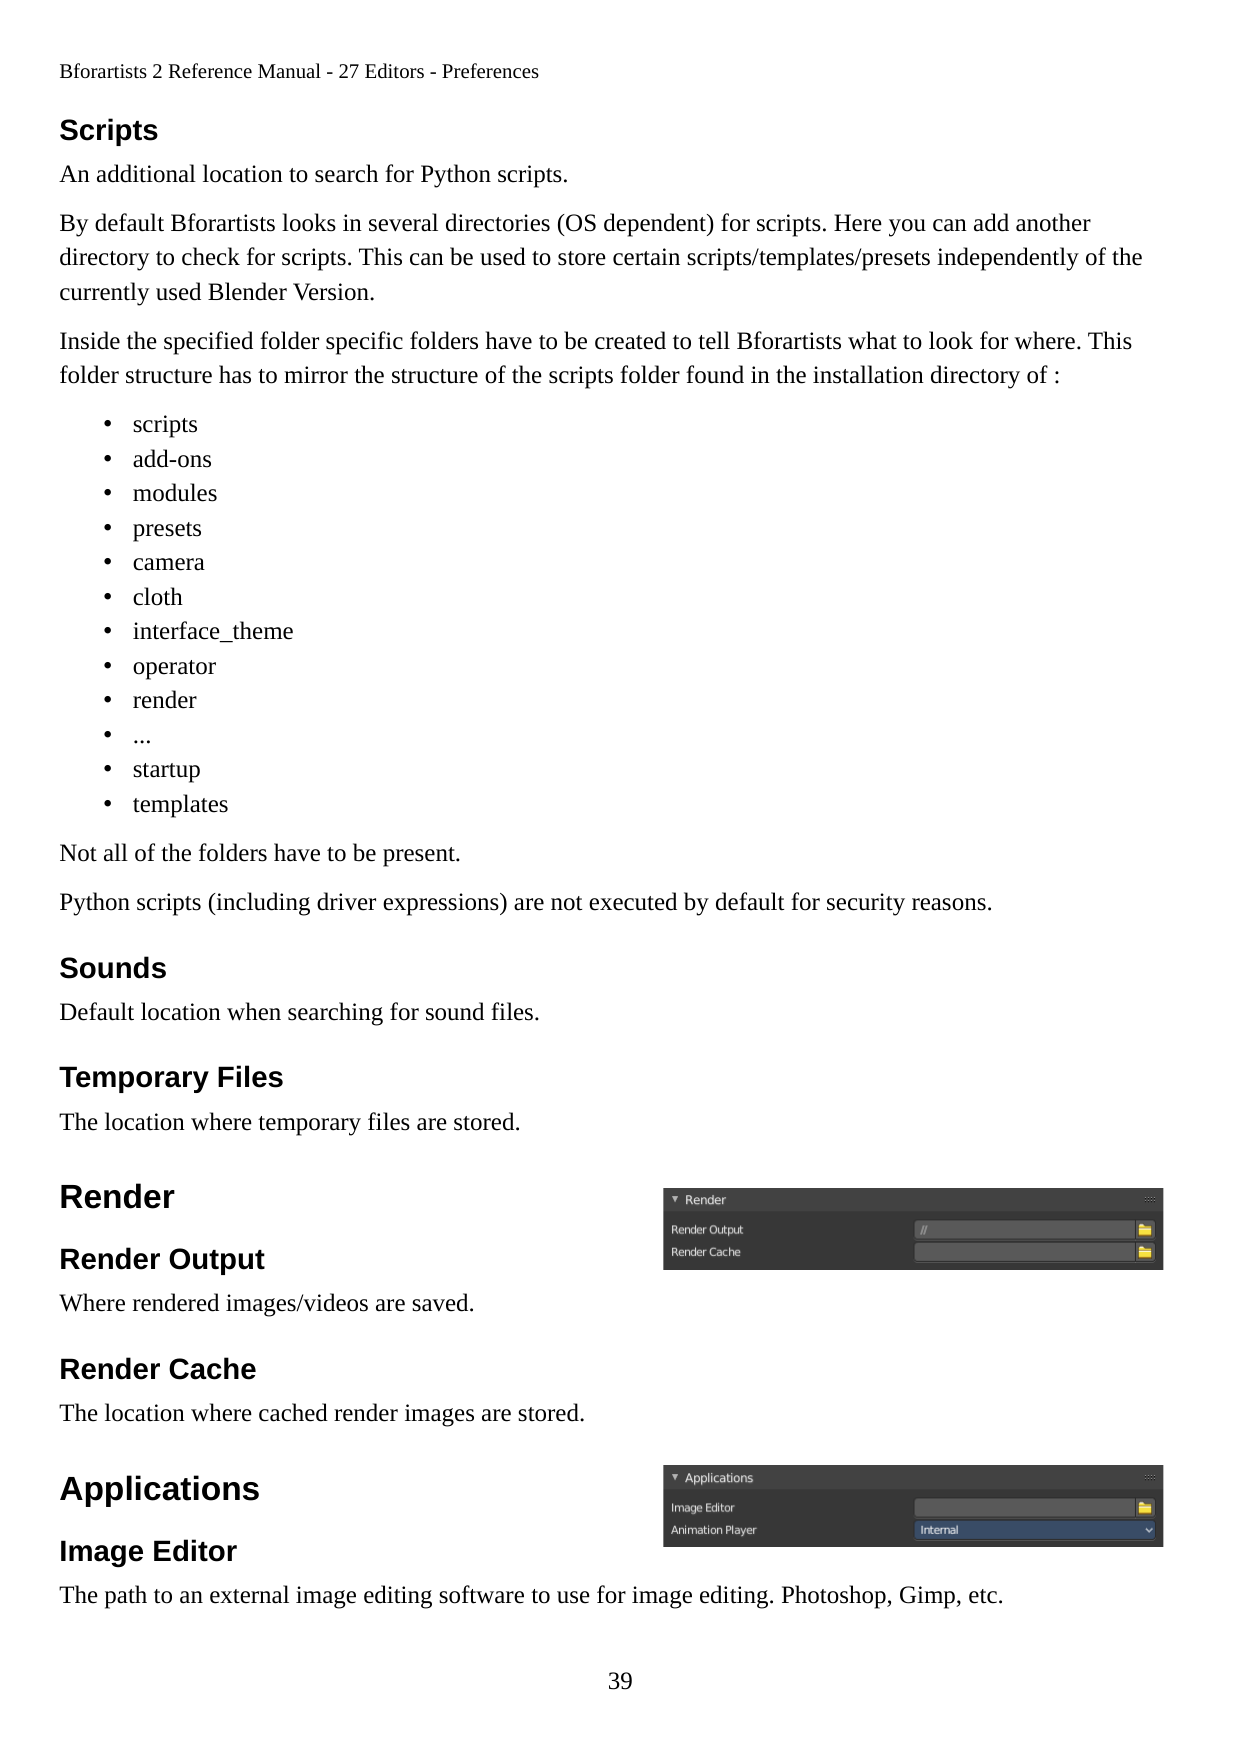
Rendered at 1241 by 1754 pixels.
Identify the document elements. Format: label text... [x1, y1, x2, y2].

text An additional location to search for Python scripts. [59, 159, 1181, 188]
list ... [103, 720, 1181, 748]
picture [663, 1465, 1164, 1547]
subtitle Render Output [59, 1242, 1181, 1276]
text The path to an external image editing software to use for image editing. Photoshop, Gimp, etc. [59, 1580, 1181, 1609]
subtitle Applications [59, 1468, 663, 1507]
subtitle Scripts [59, 113, 1181, 146]
subtitle Render Cache [59, 1352, 1181, 1386]
text Where rendered images/videos are saved. [59, 1288, 1181, 1317]
list modules [103, 478, 1181, 507]
list scripts [103, 409, 1181, 438]
text By default Bforartists looks in several directories (OS dependent) for scripts. Here you can add another directory to check for scripts. This can be used to store certain scripts/templates/presets independently of the currently used Blender Version. [59, 208, 1181, 306]
picture [663, 1188, 1164, 1270]
list camera [103, 547, 1181, 576]
text Python scripts (including driver expressions) are not executed by default for security reasons. [59, 887, 1181, 916]
list add-ons [103, 444, 1181, 473]
list cloth [103, 582, 1181, 611]
subtitle [1164, 1468, 1181, 1507]
text Inside the specified folder specific folders have to be created to tell Bforartists what to look for where. This folder structure has to mirror the structure of the scripts folder found in the installation directory of : [59, 326, 1181, 389]
subtitle Temporary Files [59, 1060, 1181, 1094]
list templates [103, 789, 1181, 817]
text Not all of the folders have to be present. [59, 838, 1181, 867]
list operator [103, 651, 1181, 679]
list interface_theme [103, 616, 1181, 645]
subtitle Image Editor [59, 1534, 1181, 1568]
list presets [103, 513, 1181, 542]
list render [103, 685, 1181, 714]
subtitle Render [59, 1177, 1181, 1215]
text The location where cached render images are stored. [59, 1398, 1181, 1427]
list startup [103, 754, 1181, 783]
text Default location when searching for sound files. [59, 997, 1181, 1026]
text The location where temporary files are stored. [59, 1107, 1181, 1135]
subtitle Sounds [59, 951, 1181, 984]
